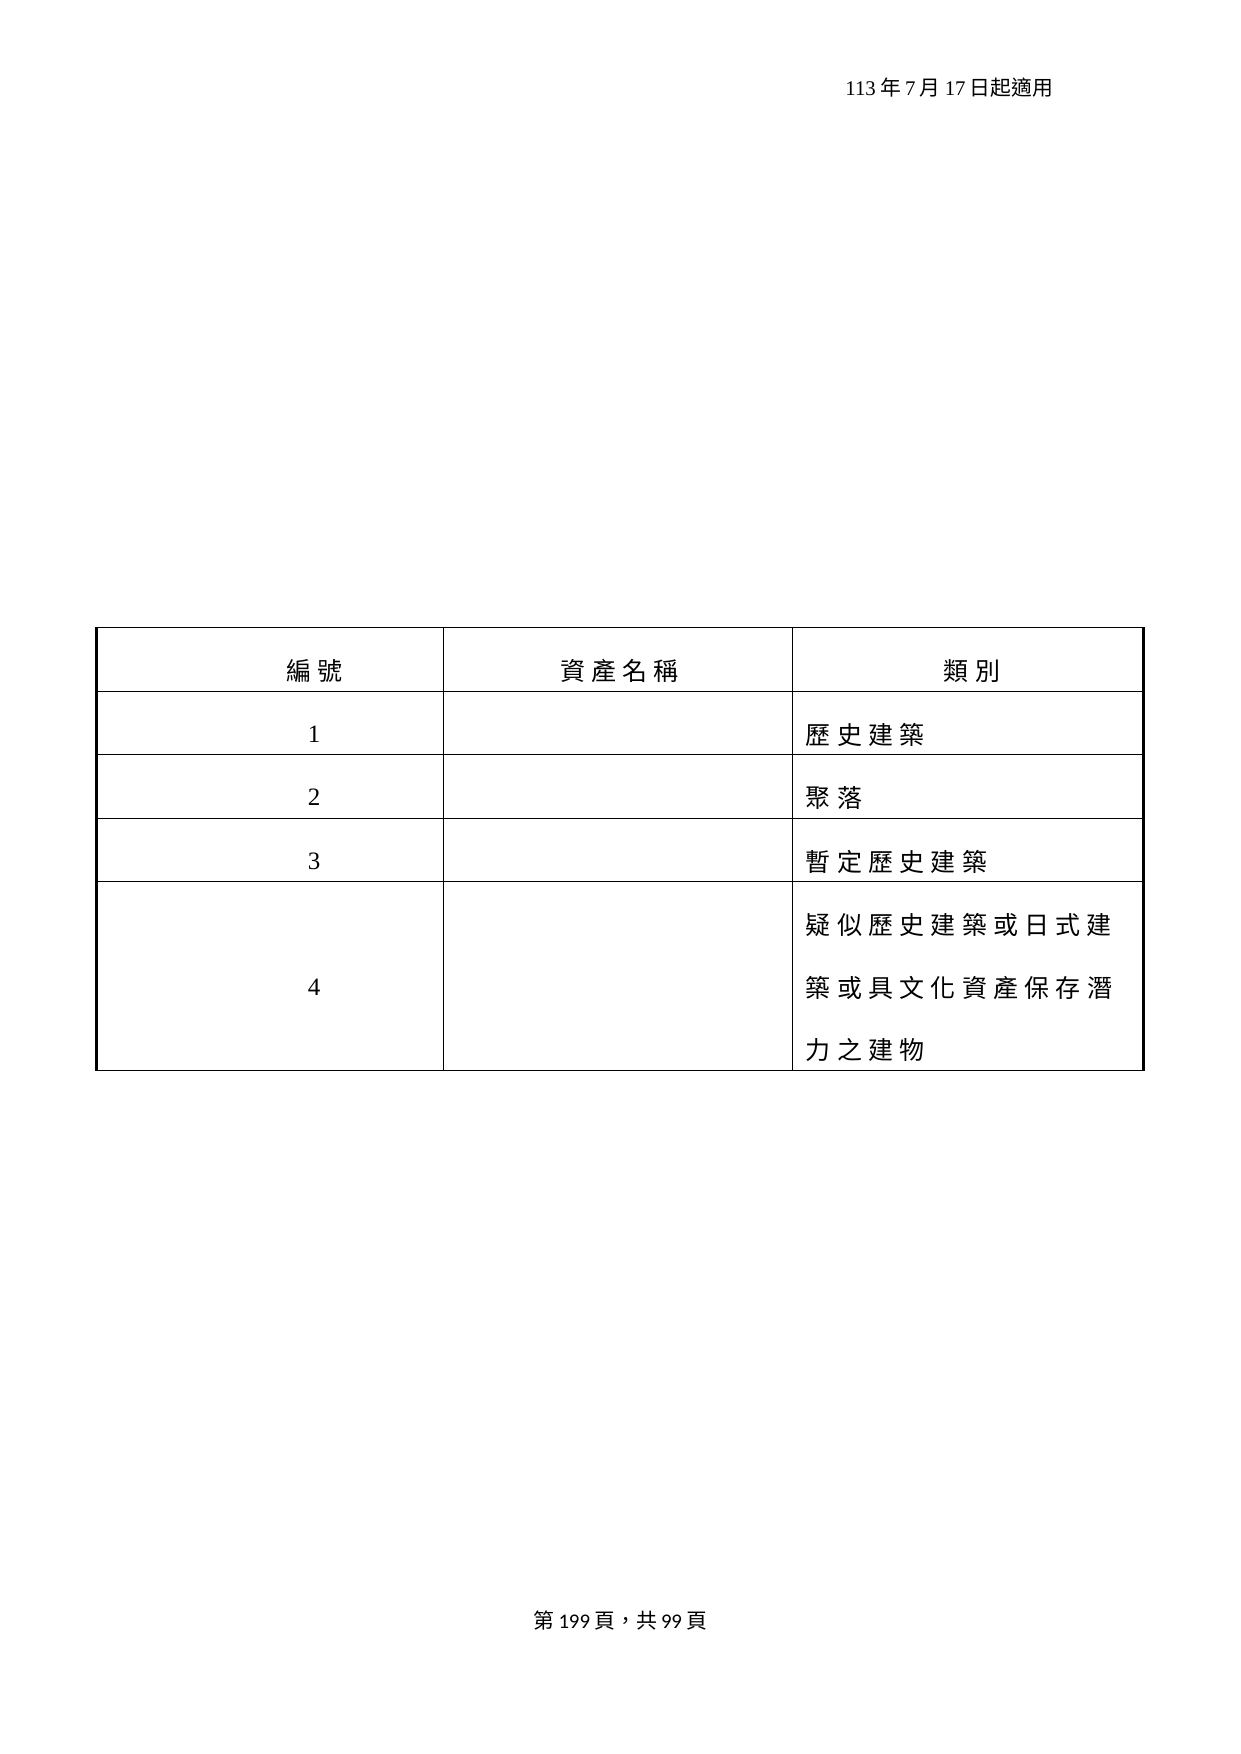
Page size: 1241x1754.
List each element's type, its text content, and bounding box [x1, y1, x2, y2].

table_cell 暫定歷史建築 [793, 819, 1142, 881]
table_cell 1 [98, 692, 443, 754]
table_cell 類別 [793, 628, 1142, 691]
table_cell 資產名稱 [444, 628, 792, 691]
table_cell [444, 882, 792, 1070]
table_cell 4 [98, 882, 443, 1070]
table_cell 2 [98, 755, 443, 818]
table_cell [444, 692, 792, 754]
table_cell [444, 755, 792, 818]
table_cell 聚落 [793, 755, 1142, 818]
table_cell [444, 819, 792, 881]
table_cell 3 [98, 819, 443, 881]
table_cell 編號 [98, 628, 443, 691]
table_cell 歷史建築 [793, 692, 1142, 754]
table_cell 疑似歷史建築或日式建築或具文化資產保存潛力之建物 [793, 882, 1142, 1070]
